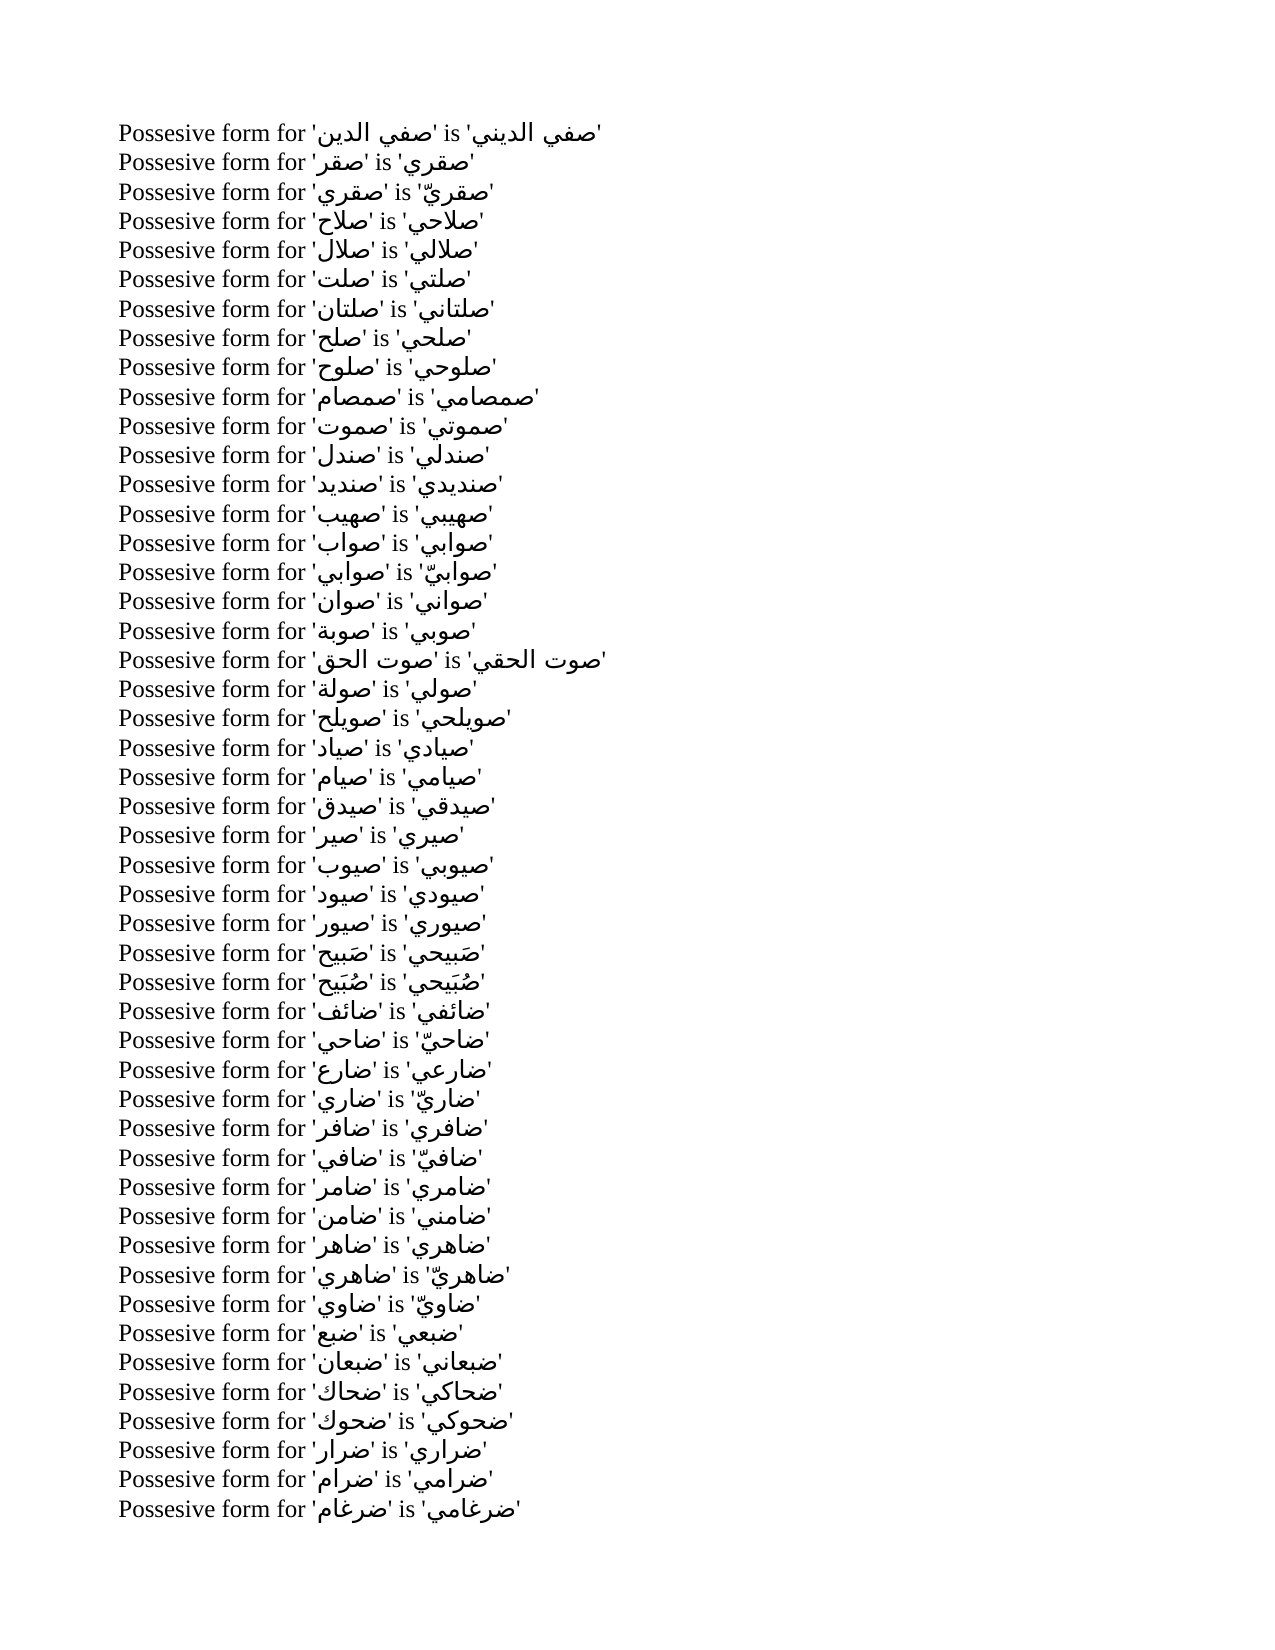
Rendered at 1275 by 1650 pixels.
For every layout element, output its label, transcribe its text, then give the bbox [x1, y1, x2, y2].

text Possesive form for 'ضافي' is 'ضافيّ' [118, 1143, 1157, 1172]
text Possesive form for 'ضاحي' is 'ضاحيّ' [118, 1026, 1157, 1055]
text Possesive form for 'صقر' is 'صقري' [118, 147, 1157, 177]
text Possesive form for 'صموت' is 'صموتي' [118, 411, 1157, 440]
text Possesive form for 'صوت الحق' is 'صوت الحقي' [118, 645, 1157, 674]
text Possesive form for 'صلتان' is 'صلتاني' [118, 294, 1157, 323]
text Possesive form for 'ضاهري' is 'ضاهريّ' [118, 1260, 1157, 1289]
text Possesive form for 'ضاهر' is 'ضاهري' [118, 1230, 1157, 1260]
text Possesive form for 'صُبَيح' is 'صُبَيحي' [118, 967, 1157, 996]
text Possesive form for 'ضاري' is 'ضاريّ' [118, 1084, 1157, 1113]
text Possesive form for 'ضائف' is 'ضائفي' [118, 996, 1157, 1026]
text Possesive form for 'صيور' is 'صيوري' [118, 908, 1157, 938]
text Possesive form for 'صلال' is 'صلالي' [118, 235, 1157, 264]
text Possesive form for 'ضحوك' is 'ضحوكي' [118, 1406, 1157, 1435]
text Possesive form for 'ضبع' is 'ضبعي' [118, 1318, 1157, 1347]
text Possesive form for 'ضرام' is 'ضرامي' [118, 1464, 1157, 1494]
text Possesive form for 'صولة' is 'صولي' [118, 674, 1157, 703]
text Possesive form for 'ضحاك' is 'ضحاكي' [118, 1377, 1157, 1406]
text Possesive form for 'صوابي' is 'صوابيّ' [118, 557, 1157, 586]
text Possesive form for 'صوبة' is 'صوبي' [118, 616, 1157, 645]
text Possesive form for 'ضرار' is 'ضراري' [118, 1435, 1157, 1464]
text Possesive form for 'صلاح' is 'صلاحي' [118, 206, 1157, 235]
text Possesive form for 'ضامر' is 'ضامري' [118, 1172, 1157, 1201]
text Possesive form for 'صيدق' is 'صيدقي' [118, 791, 1157, 821]
text Possesive form for 'ضامن' is 'ضامني' [118, 1201, 1157, 1230]
text Possesive form for 'صيود' is 'صيودي' [118, 879, 1157, 908]
text Possesive form for 'صفي الدين' is 'صفي الديني' [118, 118, 1157, 147]
text Possesive form for 'صيام' is 'صيامي' [118, 762, 1157, 791]
text Possesive form for 'صوان' is 'صواني' [118, 586, 1157, 616]
text Possesive form for 'صيوب' is 'صيوبي' [118, 850, 1157, 879]
text Possesive form for 'صويلح' is 'صويلحي' [118, 703, 1157, 733]
text Possesive form for 'صمصام' is 'صمصامي' [118, 382, 1157, 411]
text Possesive form for 'ضرغام' is 'ضرغامي' [118, 1494, 1157, 1523]
text Possesive form for 'صلح' is 'صلحي' [118, 323, 1157, 352]
text Possesive form for 'صَبيح' is 'صَبيحي' [118, 938, 1157, 967]
text Possesive form for 'ضارع' is 'ضارعي' [118, 1055, 1157, 1084]
text Possesive form for 'صهيب' is 'صهيبي' [118, 499, 1157, 528]
text Possesive form for 'صلت' is 'صلتي' [118, 264, 1157, 294]
text Possesive form for 'صقري' is 'صقريّ' [118, 177, 1157, 206]
text Possesive form for 'صياد' is 'صيادي' [118, 733, 1157, 762]
text Possesive form for 'صير' is 'صيري' [118, 821, 1157, 850]
text Possesive form for 'صنديد' is 'صنديدي' [118, 469, 1157, 499]
text Possesive form for 'ضاوي' is 'ضاويّ' [118, 1289, 1157, 1318]
text Possesive form for 'ضبعان' is 'ضبعاني' [118, 1347, 1157, 1377]
text Possesive form for 'صندل' is 'صندلي' [118, 440, 1157, 469]
text Possesive form for 'ضافر' is 'ضافري' [118, 1113, 1157, 1143]
text Possesive form for 'صواب' is 'صوابي' [118, 528, 1157, 557]
text Possesive form for 'صلوح' is 'صلوحي' [118, 352, 1157, 382]
